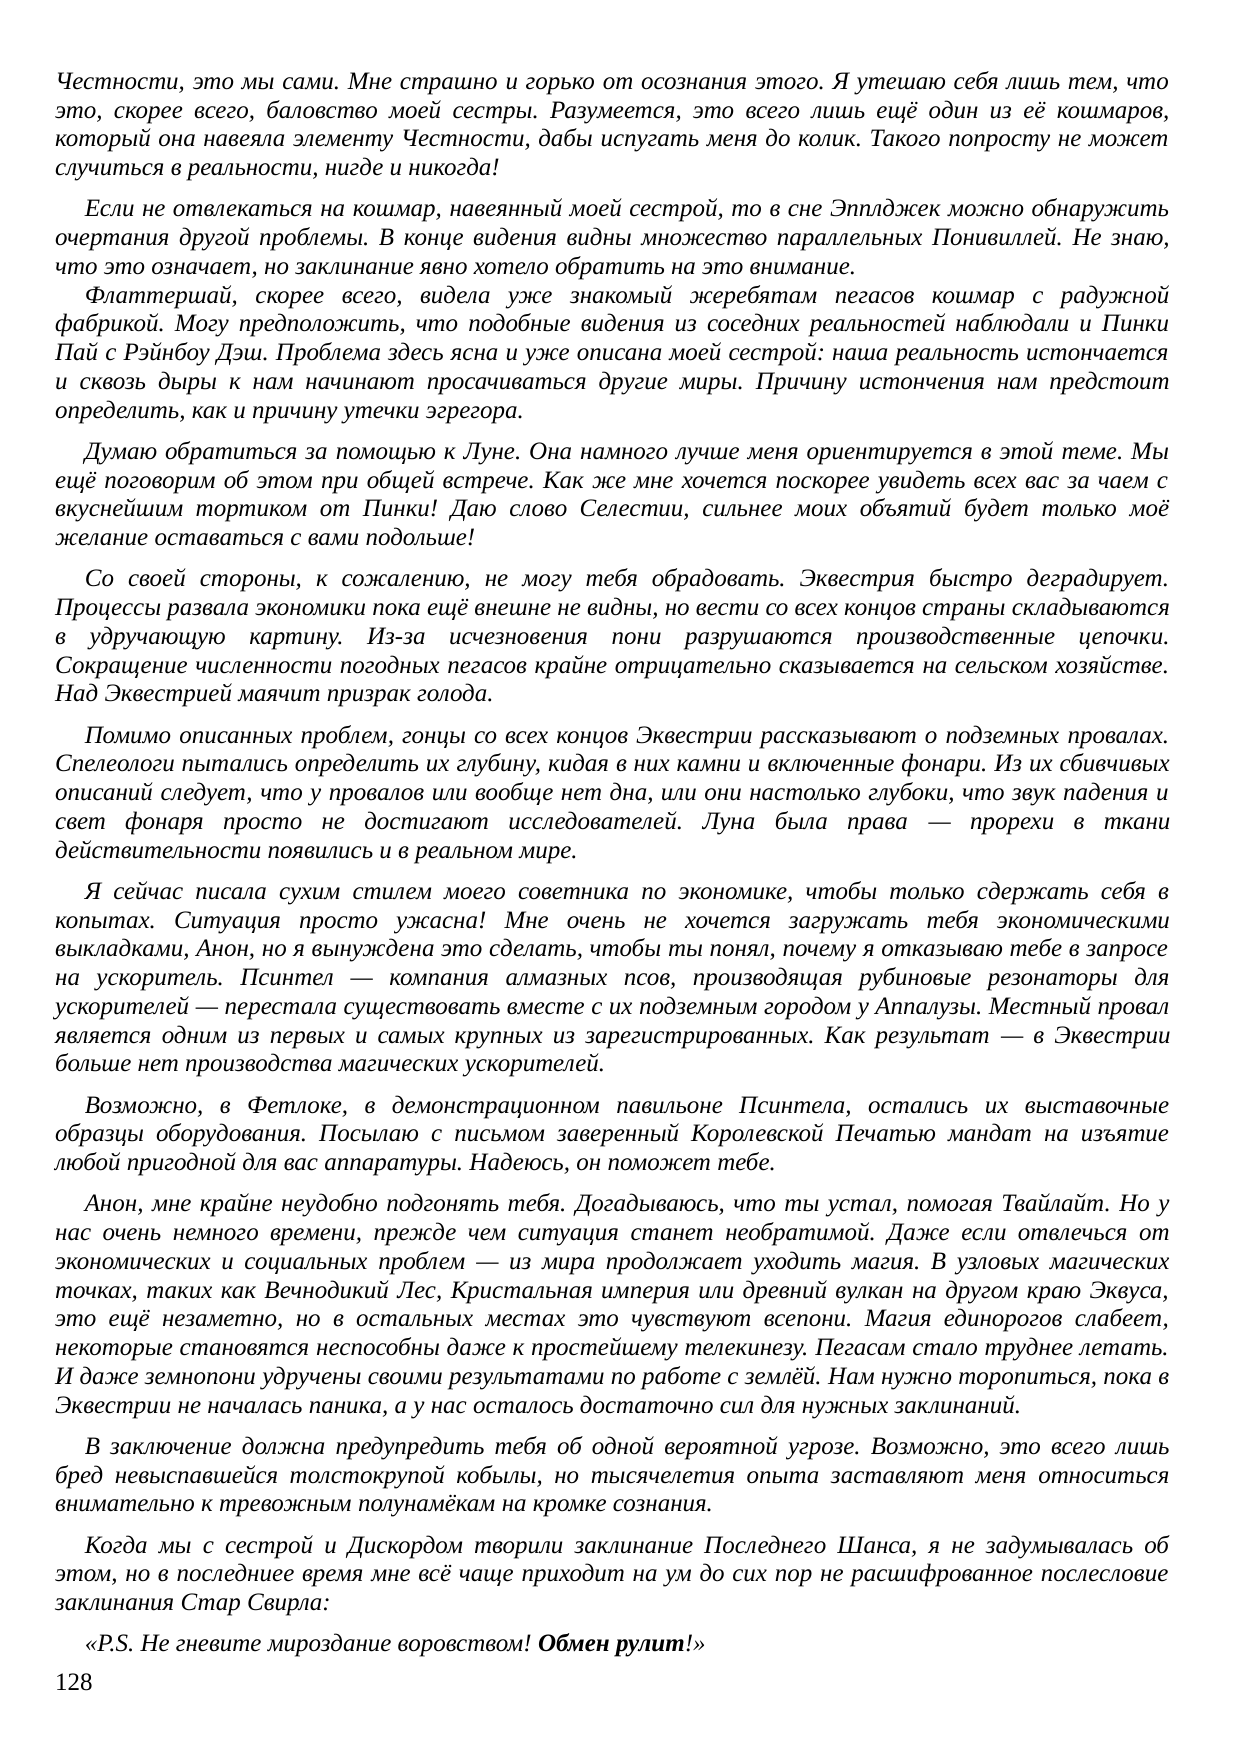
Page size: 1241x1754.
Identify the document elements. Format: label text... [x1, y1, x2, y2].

text Когда мы с сестрой и Дискордом творили заклинание Последнего Шанса, я не задумывалась об этом, но в последниее время мне всё чаще приходит на ум до сих пор не расшифрованное послесловие заклинания Стар Свирла: [55, 1530, 1173, 1616]
text Я сейчас писала сухим стилем моего советника по экономике, чтобы только сдержать себя в копытах. Ситуация просто ужасна! Мне очень не хочется загружать тебя экономическими выкладками, Анон, но я вынуждена это сделать, чтобы ты понял, почему я отказываю тебе в запросе на ускоритель. Псинтел — компания алмазных псов, производящая рубиновые резонаторы для ускорителей — перестала существовать вместе с их подземным городом у Аппалузы. Местный провал является одним из первых и самых крупных из зарегистрированных. Как результат — в Эквестрии больше нет производства магических ускорителей. [55, 876, 1173, 1077]
text «P.S. Не гневите мироздание воровством! Обмен рулит!» [55, 1628, 1173, 1657]
text Помимо описанных проблем, гонцы со всех концов Эквестрии рассказывают о подземных провалах. Спелеологи пытались определить их глубину, кидая в них камни и включенные фонари. Из их сбивчивых описаний следует, что у провалов или вообще нет дна, или они настолько глубоки, что звук падения и свет фонаря просто не достигают исследователей. Луна была права — прорехи в ткани действительности появились и в реальном мире. [55, 720, 1173, 863]
text Если не отвлекаться на кошмар, навеянный моей сестрой, то в сне Эпплджек можно обнаружить очертания другой проблемы. В конце видения видны множество параллельных Понивиллей. Не знаю, что это означает, но заклинание явно хотело обратить на это внимание. [55, 193, 1173, 280]
text Анон, мне крайне неудобно подгонять тебя. Догадываюсь, что ты устал, помогая Твайлайт. Но у нас очень немного времени, прежде чем ситуация станет необратимой. Даже если отвлечься от экономических и социальных проблем — из мира продолжает уходить магия. В узловых магических точках, таких как Вечнодикий Лес, Кристальная империя или древний вулкан на другом краю Эквуса, это ещё незаметно, но в остальных местах это чувствуют всепони. Магия единорогов слабеет, некоторые становятся неспособны даже к простейшему телекинезу. Пегасам стало труднее летать. И даже земнопони удручены своими результатами по работе с землёй. Нам нужно торопиться, пока в Эквестрии не началась паника, а у нас осталось достаточно сил для нужных заклинаний. [55, 1188, 1173, 1418]
text Честности, это мы сами. Мне страшно и горько от осознания этого. Я утешаю себя лишь тем, что это, скорее всего, баловство моей сестры. Разумеется, это всего лишь ещё один из её кошмаров, который она навеяла элементу Честности, дабы испугать меня до колик. Такого попросту не может случиться в реальности, нигде и никогда! [55, 66, 1173, 181]
text Со своей стороны, к сожалению, не могу тебя обрадовать. Эквестрия быстро деградирует. Процессы развала экономики пока ещё внешне не видны, но вести со всех концов страны складываются в удручающую картину. Из-за исчезновения пони разрушаются производственные цепочки. Сокращение численности погодных пегасов крайне отрицательно сказывается на сельском хозяйстве. Над Эквестрией маячит призрак голода. [55, 563, 1173, 707]
text Думаю обратиться за помощью к Луне. Она намного лучше меня ориентируется в этой теме. Мы ещё поговорим об этом при общей встрече. Как же мне хочется поскорее увидеть всех вас за чаем с вкуснейшим тортиком от Пинки! Даю слово Селестии, сильнее моих объятий будет только моё желание оставаться с вами подольше! [55, 436, 1173, 551]
text Флаттершай, скорее всего, видела уже знакомый жеребятам пегасов кошмар с радужной фабрикой. Могу предположить, что подобные видения из соседних реальностей наблюдали и Пинки Пай с Рэйнбоу Дэш. Проблема здесь ясна и уже описана моей сестрой: наша реальность истончается и сквозь дыры к нам начинают просачиваться другие миры. Причину истончения нам предстоит определить, как и причину утечки эгрегора. [55, 280, 1173, 423]
text В заключение должна предупредить тебя об одной вероятной угрозе. Возможно, это всего лишь бред невыспавшейся толстокрупой кобылы, но тысячелетия опыта заставляют меня относиться внимательно к тревожным полунамёкам на кромке сознания. [55, 1431, 1173, 1517]
text Возможно, в Фетлоке, в демонстрационном павильоне Псинтела, остались их выставочные образцы оборудования. Посылаю с письмом заверенный Королевской Печатью мандат на изъятие любой пригодной для вас аппаратуры. Надеюсь, он поможет тебе. [55, 1090, 1173, 1176]
